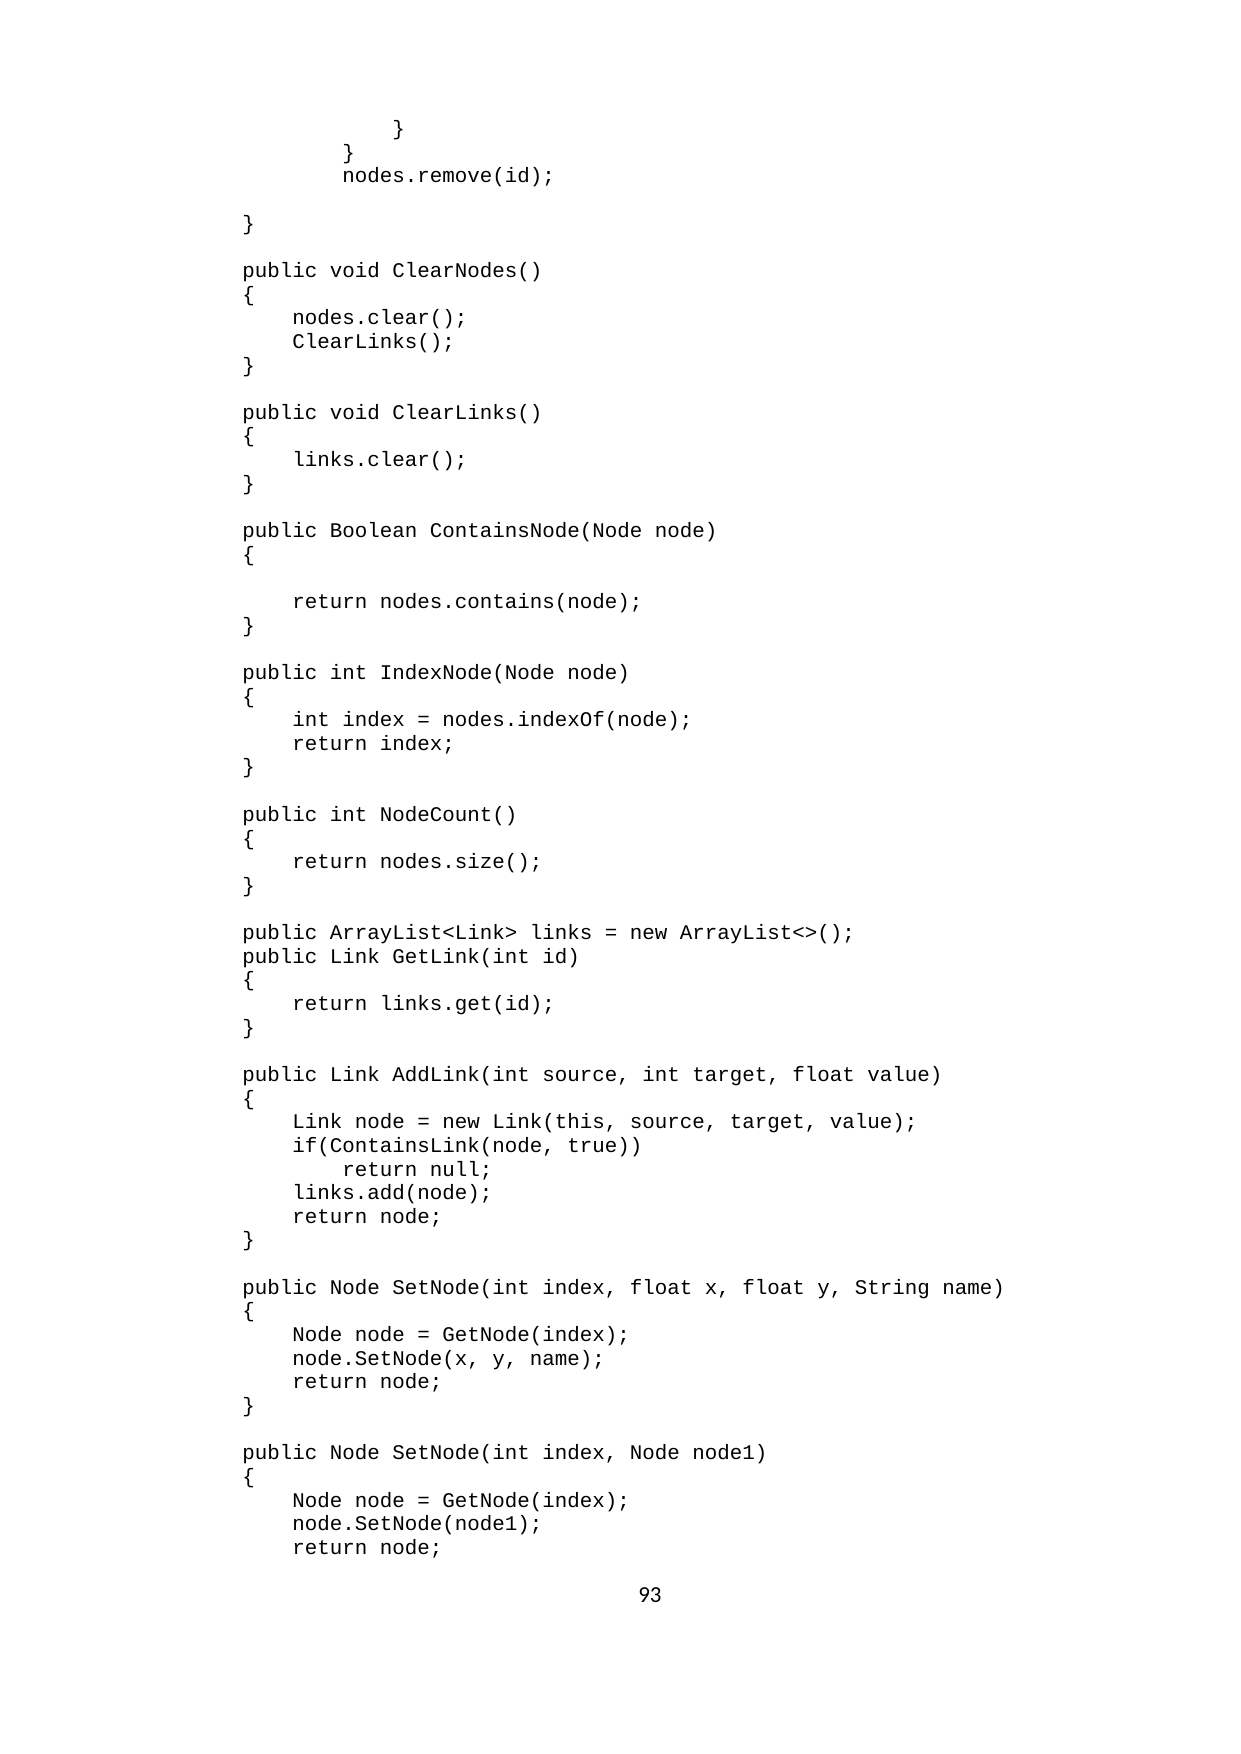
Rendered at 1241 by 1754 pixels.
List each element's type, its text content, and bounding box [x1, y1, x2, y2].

text } [118, 354, 1181, 378]
text public void ClearLinks() [118, 402, 1181, 426]
text } [118, 118, 1181, 142]
text public ArrayList<Link> links = new ArrayList<>(); [118, 922, 1181, 946]
text { [118, 426, 1181, 449]
text { [118, 969, 1181, 993]
text public Boolean ContainsNode(Node node) [118, 520, 1181, 544]
text node.SetNode(node1); [118, 1513, 1181, 1537]
text return null; [118, 1158, 1181, 1182]
text return links.get(id); [118, 993, 1181, 1017]
text return node; [118, 1206, 1181, 1229]
text public Link GetLink(int id) [118, 946, 1181, 969]
text } [118, 1395, 1181, 1419]
text { [118, 284, 1181, 307]
text links.clear(); [118, 449, 1181, 473]
text Node node = GetNode(index); [118, 1489, 1181, 1513]
text if(ContainsLink(node, true)) [118, 1135, 1181, 1158]
text Node node = GetNode(index); [118, 1324, 1181, 1348]
text public Node SetNode(int index, Node node1) [118, 1442, 1181, 1466]
text return node; [118, 1537, 1181, 1561]
text { [118, 1466, 1181, 1489]
text public int IndexNode(Node node) [118, 662, 1181, 686]
text } [118, 473, 1181, 496]
text return nodes.size(); [118, 851, 1181, 875]
text public Link AddLink(int source, int target, float value) [118, 1064, 1181, 1088]
text links.add(node); [118, 1182, 1181, 1206]
text return nodes.contains(node); [118, 591, 1181, 615]
text Link node = new Link(this, source, target, value); [118, 1111, 1181, 1135]
text } [118, 1229, 1181, 1253]
text return index; [118, 733, 1181, 757]
text { [118, 686, 1181, 709]
text } [118, 142, 1181, 165]
text { [118, 827, 1181, 851]
text ClearLinks(); [118, 331, 1181, 354]
text } [118, 1017, 1181, 1040]
text { [118, 544, 1181, 567]
text { [118, 1300, 1181, 1324]
text } [118, 615, 1181, 638]
text { [118, 1088, 1181, 1111]
text node.SetNode(x, y, name); [118, 1348, 1181, 1371]
text } [118, 875, 1181, 898]
text return node; [118, 1371, 1181, 1395]
text public Node SetNode(int index, float x, float y, String name) [118, 1277, 1181, 1300]
text nodes.clear(); [118, 307, 1181, 331]
text } [118, 213, 1181, 236]
text public int NodeCount() [118, 804, 1181, 827]
text } [118, 757, 1181, 780]
text public void ClearNodes() [118, 260, 1181, 284]
text nodes.remove(id); [118, 165, 1181, 189]
text int index = nodes.indexOf(node); [118, 709, 1181, 733]
